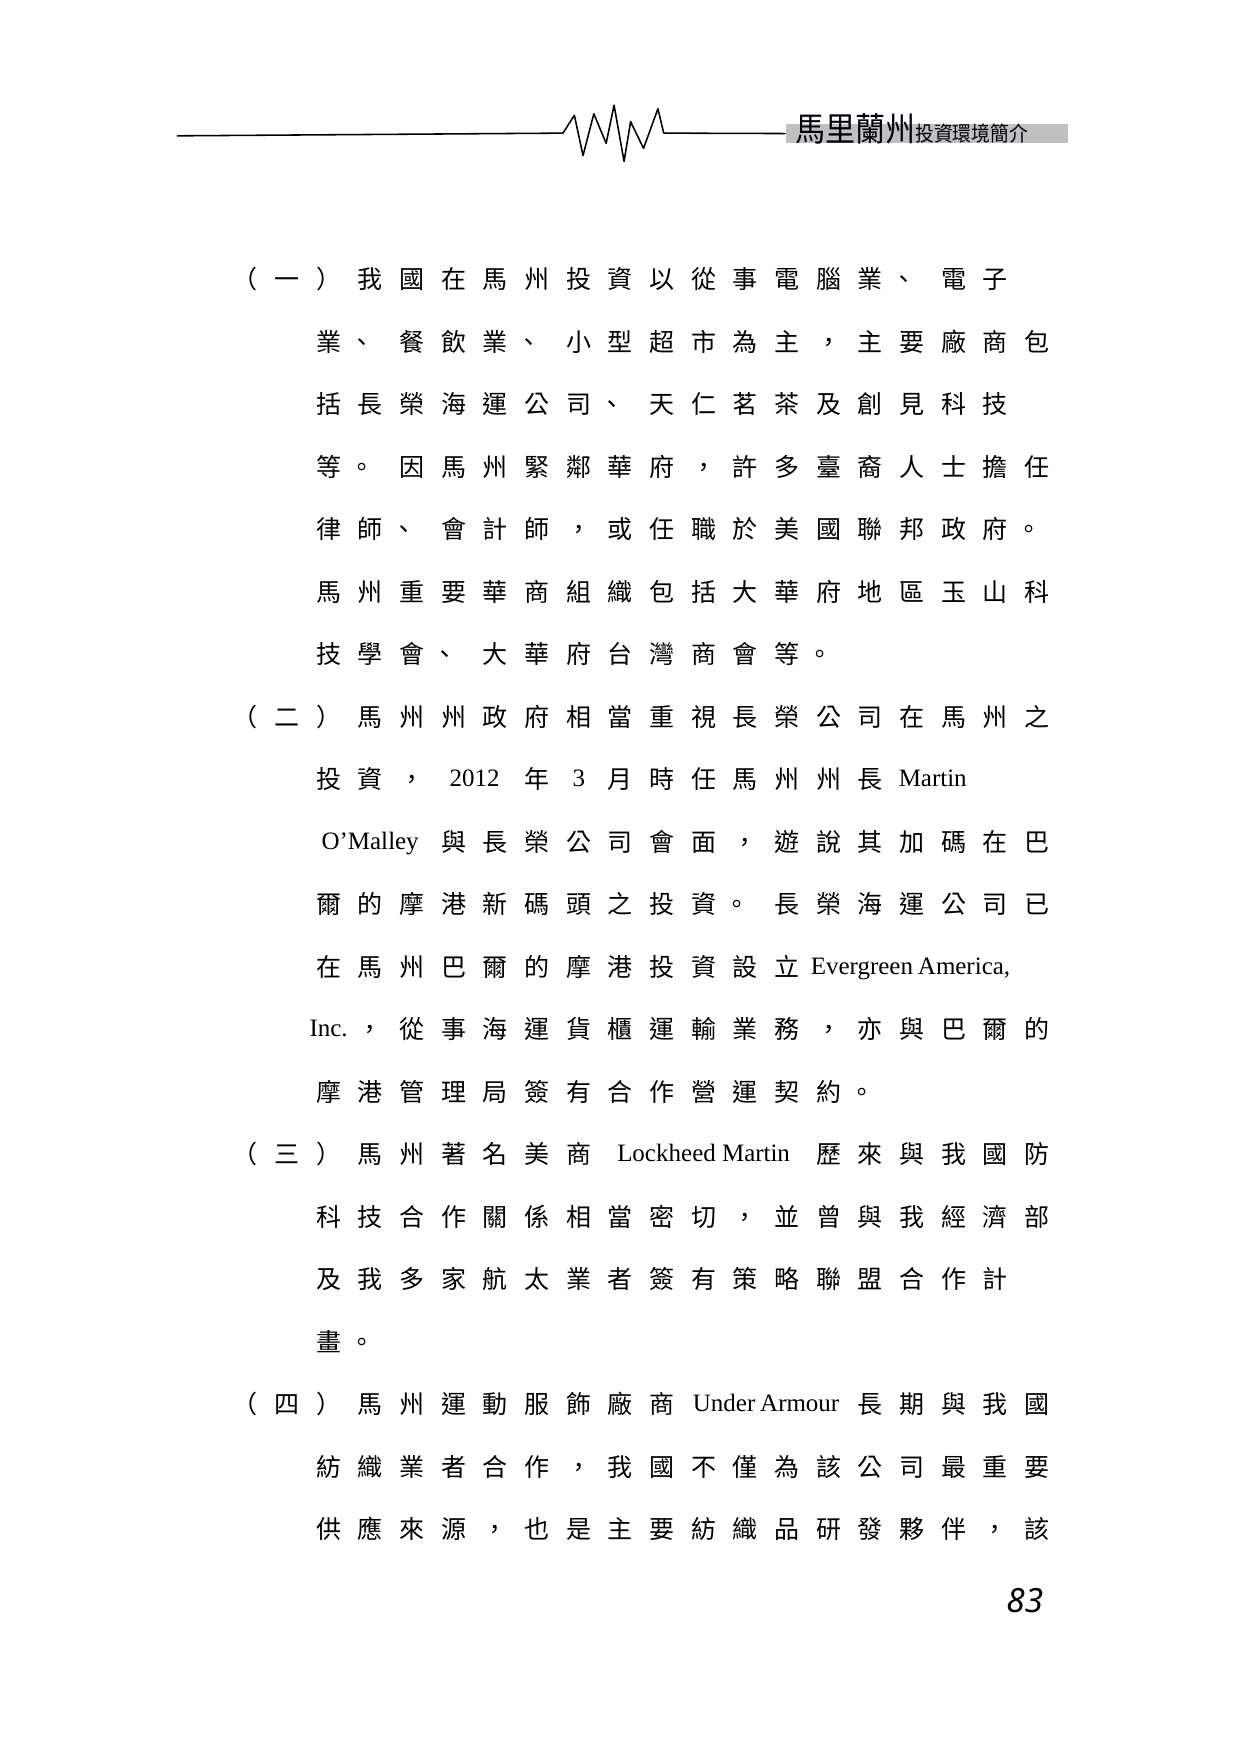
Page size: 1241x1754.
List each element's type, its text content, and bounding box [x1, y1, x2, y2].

text （四）馬州運動服飾廠商Under Armour長期與我國紡織業者合作，我國不僅為該公司最重要供應來源，也是主要紡織品研發夥伴，該 [207, 1361, 1058, 1549]
text （二）馬州州政府相當重視長榮公司在馬州之投資，2012年3月時任馬州州長Martin O’Malley與長榮公司會面，遊說其加碼在巴爾的摩港新碼頭之投資。長榮海運公司已在馬州巴爾的摩港投資設立Evergreen America, Inc.，從事海運貨櫃運輸業務，亦與巴爾的摩港管理局簽有合作營運契約。 [207, 674, 1058, 1111]
text （三）馬州著名美商Lockheed Martin歷來與我國防科技合作關係相當密切，並曾與我經濟部及我多家航太業者簽有策略聯盟合作計畫。 [207, 1111, 1058, 1361]
text （一）我國在馬州投資以從事電腦業、電子業、餐飲業、小型超市為主，主要廠商包括長榮海運公司、天仁茗茶及創見科技等。因馬州緊鄰華府，許多臺裔人士擔任律師、會計師，或任職於美國聯邦政府。馬州重要華商組織包括大華府地區玉山科技學會、大華府台灣商會等。 [207, 236, 1058, 674]
